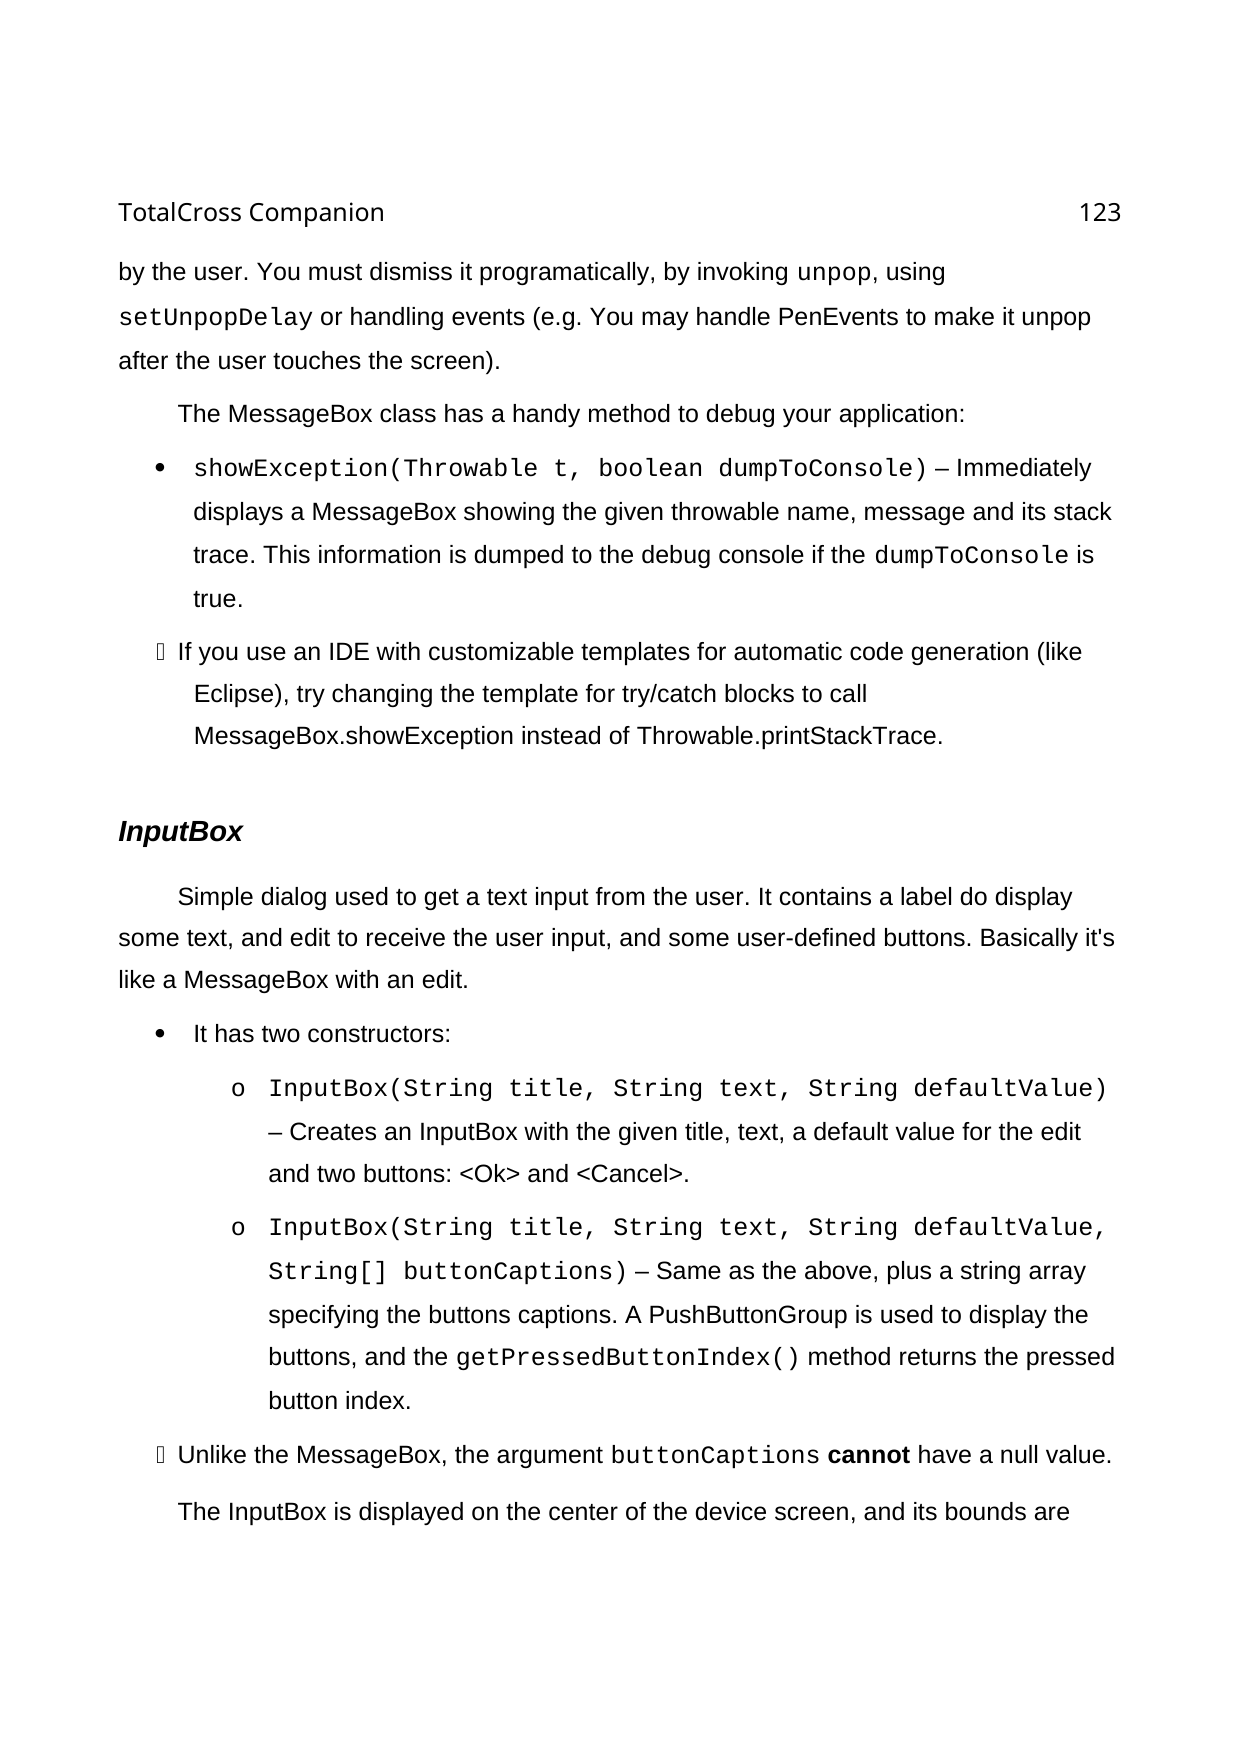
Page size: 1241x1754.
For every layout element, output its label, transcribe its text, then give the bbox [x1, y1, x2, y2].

text Simple dialog used to get a text input from the user. It contains a label do display some text, and edit to receive the user input, and some user-defined buttons. Basically it's like a MessageBox with an edit. [118, 882, 1122, 994]
list If you use an IDE with customizable templates for automatic code generation (like Eclipse), try changing the template for try/catch blocks to call MessageBox.showException instead of Throwable.printStackTrace. [156, 638, 1122, 750]
list It has two constructors: [156, 1020, 1122, 1048]
list showException(Throwable t, boolean dumpToConsole) – Immediately displays a MessageBox showing the given throwable name, message and its stack trace. This information is dumped to the debug console if the dumpToConsole is true. [156, 454, 1122, 612]
subtitle InputBox [118, 814, 1122, 847]
text The InputBox is displayed on the center of the device screen, and its bounds are [118, 1498, 1122, 1526]
list InputBox(String title, String text, String defaultValue) – Creates an InputBox with the given title, text, a default value for the edit and two buttons: <Ok> and <Cancel>. [231, 1074, 1122, 1188]
text by the user. You must dismiss it programatically, by invoking unpop, using setUnpopDelay or handling events (e.g. You may handle PenEvents to make it unpop after the user touches the screen). [118, 258, 1122, 374]
list Unlike the MessageBox, the argument buttonCaptions cannot have a null value. [156, 1441, 1122, 1471]
list InputBox(String title, String text, String defaultValue, String[] buttonCaptions) – Same as the above, plus a string array specifying the buttons captions. A PushButtonGroup is used to display the buttons, and the getPressedButtonIndex() method returns the pressed button index. [231, 1214, 1122, 1415]
text The MessageBox class has a handy method to debug your application: [118, 400, 1122, 428]
